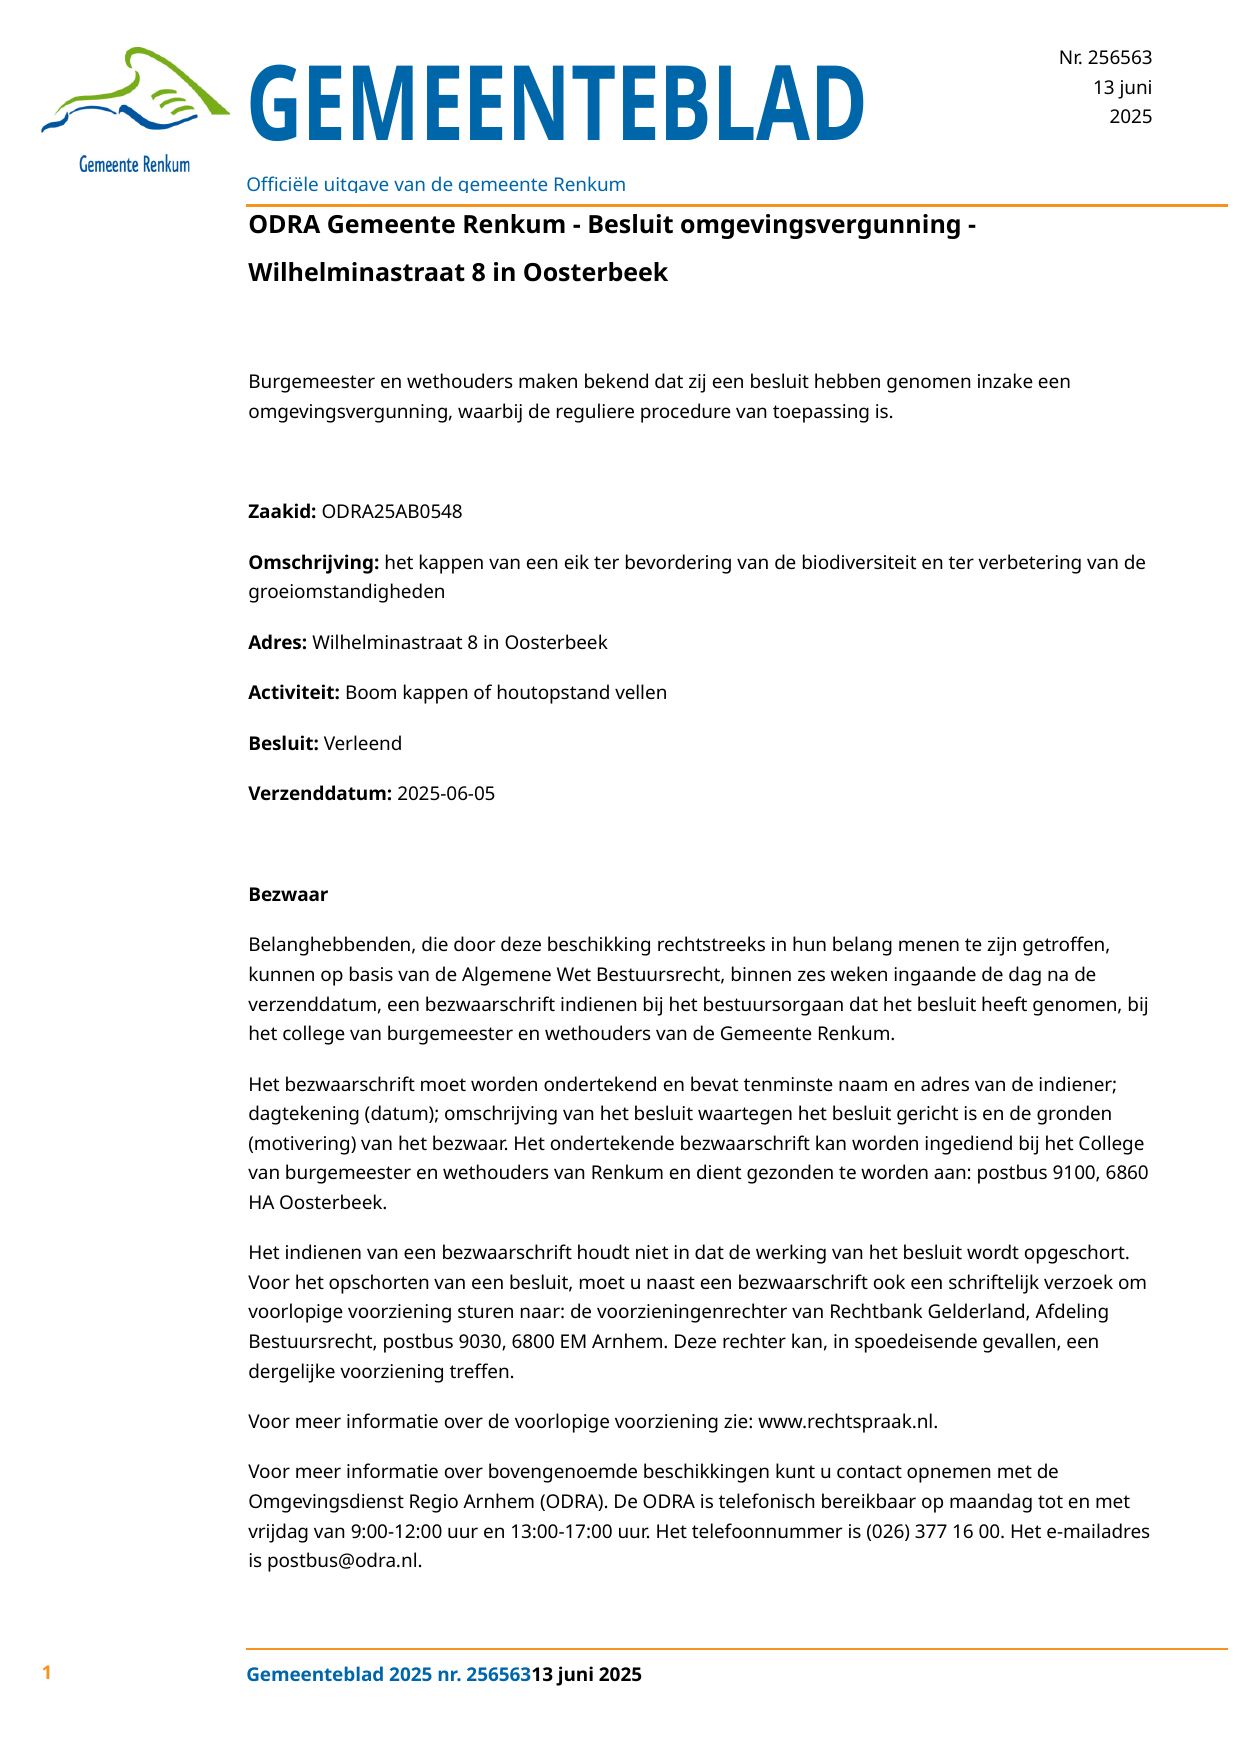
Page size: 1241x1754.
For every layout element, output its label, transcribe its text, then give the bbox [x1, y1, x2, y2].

text Burgemeester en wethouders maken bekend dat zij een besluit hebben genomen inzake een omgevingsvergunning, waarbij de reguliere procedure van toepassing is. [248, 368, 1152, 424]
text Het bezwaarschrift moet worden ondertekend en bevat tenminste naam en adres van de indiener; dagtekening (datum); omschrijving van het besluit waartegen het besluit gericht is en de gronden (motivering) van het bezwaar. Het ondertekende bezwaarschrift kan worden ingediend bij het College van burgemeester en wethouders van Renkum en dient gezonden te worden aan: postbus 9100, 6860 HA Oosterbeek. [248, 1071, 1152, 1215]
text Omschrijving: het kappen van een eik ter bevordering van de biodiversiteit en ter verbetering van de groeiomstandigheden [248, 549, 1152, 604]
text Voor meer informatie over bovengenoemde beschikkingen kunt u contact opnemen met de Omgevingsdienst Regio Arnhem (ODRA). De ODRA is telefonisch bereikbaar op maandag tot en met vrijdag van 9:00-12:00 uur en 13:00-17:00 uur. Het telefoonnummer is (026) 377 16 00. Het e-mailadres is postbus@odra.nl. [248, 1459, 1152, 1573]
text Het indienen van een bezwaarschrift houdt niet in dat de werking van het besluit wordt opgeschort. Voor het opschorten van een besluit, moet u naast een bezwaarschrift ook een schriftelijk verzoek om voorlopige voorziening sturen naar: de voorzieningenrechter van Rechtbank Gelderland, Afdeling Bestuursrecht, postbus 9030, 6800 EM Arnhem. Deze rechter kan, in spoedeisende gevallen, een dergelijke voorziening treffen. [248, 1239, 1152, 1384]
text Adres: Wilhelminastraat 8 in Oosterbeek [248, 629, 1152, 655]
text Activiteit: Boom kappen of houtopstand vellen [248, 679, 1152, 705]
text Bezwaar [248, 881, 1152, 907]
text Zaakid: ODRA25AB0548 [248, 499, 1152, 524]
text Belanghebbenden, die door deze beschikking rechtstreeks in hun belang menen te zijn getroffen, kunnen op basis van de Algemene Wet Bestuursrecht, binnen zes weken ingaande de dag na de verzenddatum, een bezwaarschrift indienen bij het bestuursorgaan dat het besluit heeft genomen, bij het college van burgemeester en wethouders van de Gemeente Renkum. [248, 932, 1152, 1046]
text ODRA Gemeente Renkum - Besluit omgevingsvergunning - Wilhelminastraat 8 in Oosterbeek [248, 207, 1152, 288]
text Verzenddatum: 2025-06-05 [248, 780, 1152, 806]
text Besluit: Verleend [248, 730, 1152, 756]
text Voor meer informatie over de voorlopige voorziening zie: www.rechtspraak.nl. [248, 1408, 1152, 1434]
picture [41, 47, 231, 172]
